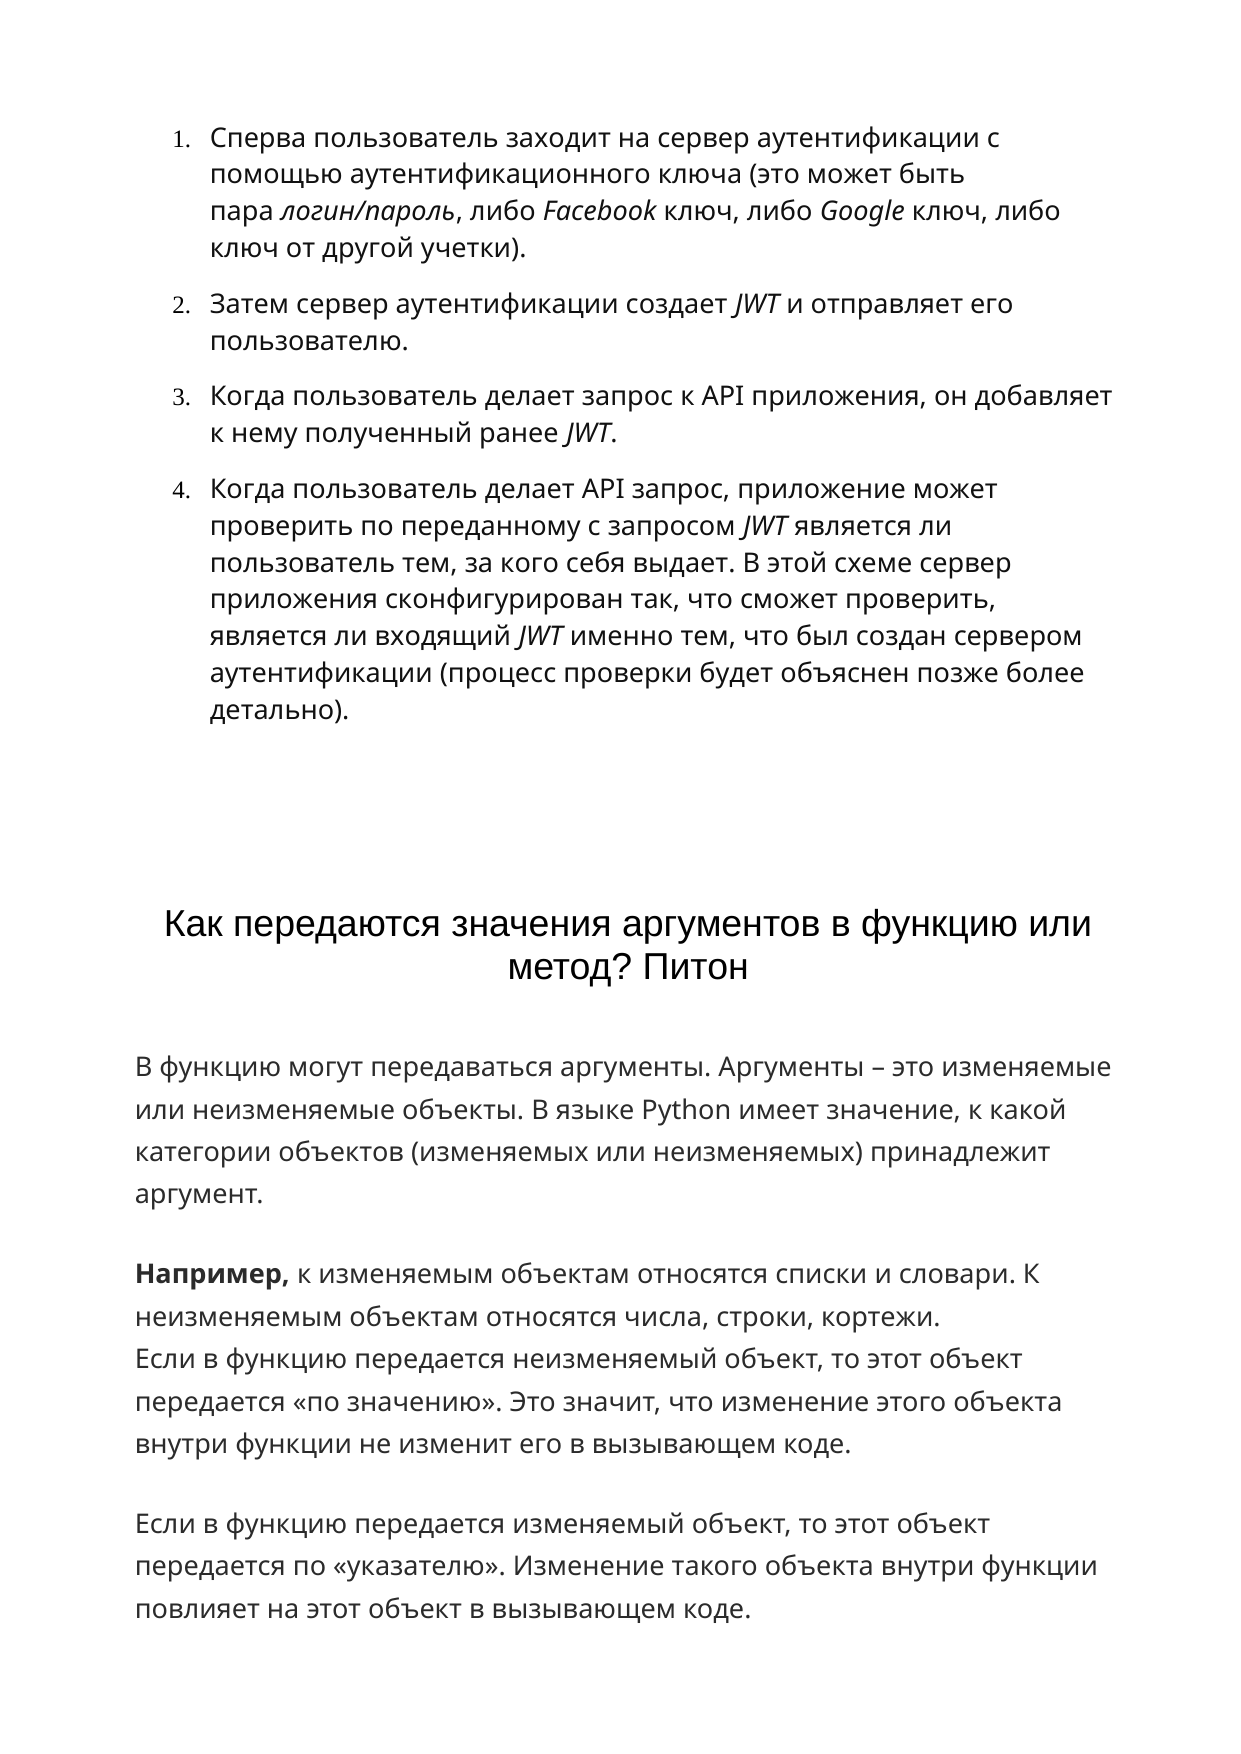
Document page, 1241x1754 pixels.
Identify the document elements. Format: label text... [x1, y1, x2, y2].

text В функцию могут передаваться аргументы. Аргументы – это изменяемые или неизменяемые объекты. В языке Python имеет значение, к какой категории объектов (изменяемых или неизменяемых) принадлежит аргумент. [134, 1048, 1121, 1212]
text Если в функцию передается неизменяемый объект, то этот объект передается «по значению». Это значит, что изменение этого объекта внутри функции не изменит его в вызывающем коде. [134, 1339, 1121, 1461]
text Например, к изменяемым объектам относятся списки и словари. К неизменяемым объектам относятся числа, строки, кортежи. [134, 1255, 1121, 1334]
list Затем сервер аутентификации создает JWT и отправляет его пользователю. [172, 284, 1121, 358]
list Сперва пользователь заходит на сервер аутентификации с помощью аутентификационного ключа (это может быть пара логин/пароль, либо Facebook ключ, либо Google ключ, либо ключ от другой учетки). [172, 118, 1121, 266]
text Если в функцию передается изменяемый объект, то этот объект передается по «указателю». Изменение такого объекта внутри функции повлияет на этот объект в вызывающем коде. [134, 1504, 1121, 1626]
list Когда пользователь делает API запрос, приложение может проверить по переданному с запросом JWT является ли пользователь тем, за кого себя выдает. В этой схеме сервер приложения сконфигурирован так, что сможет проверить, является ли входящий JWT именно тем, что был создан сервером аутентификации (процесс проверки будет объяснен позже более детально). [172, 469, 1121, 727]
list Когда пользователь делает запрос к API приложения, он добавляет к нему полученный ранее JWT. [172, 377, 1121, 451]
subtitle Как передаются значения аргументов в функцию или метод? Питон [134, 901, 1121, 988]
